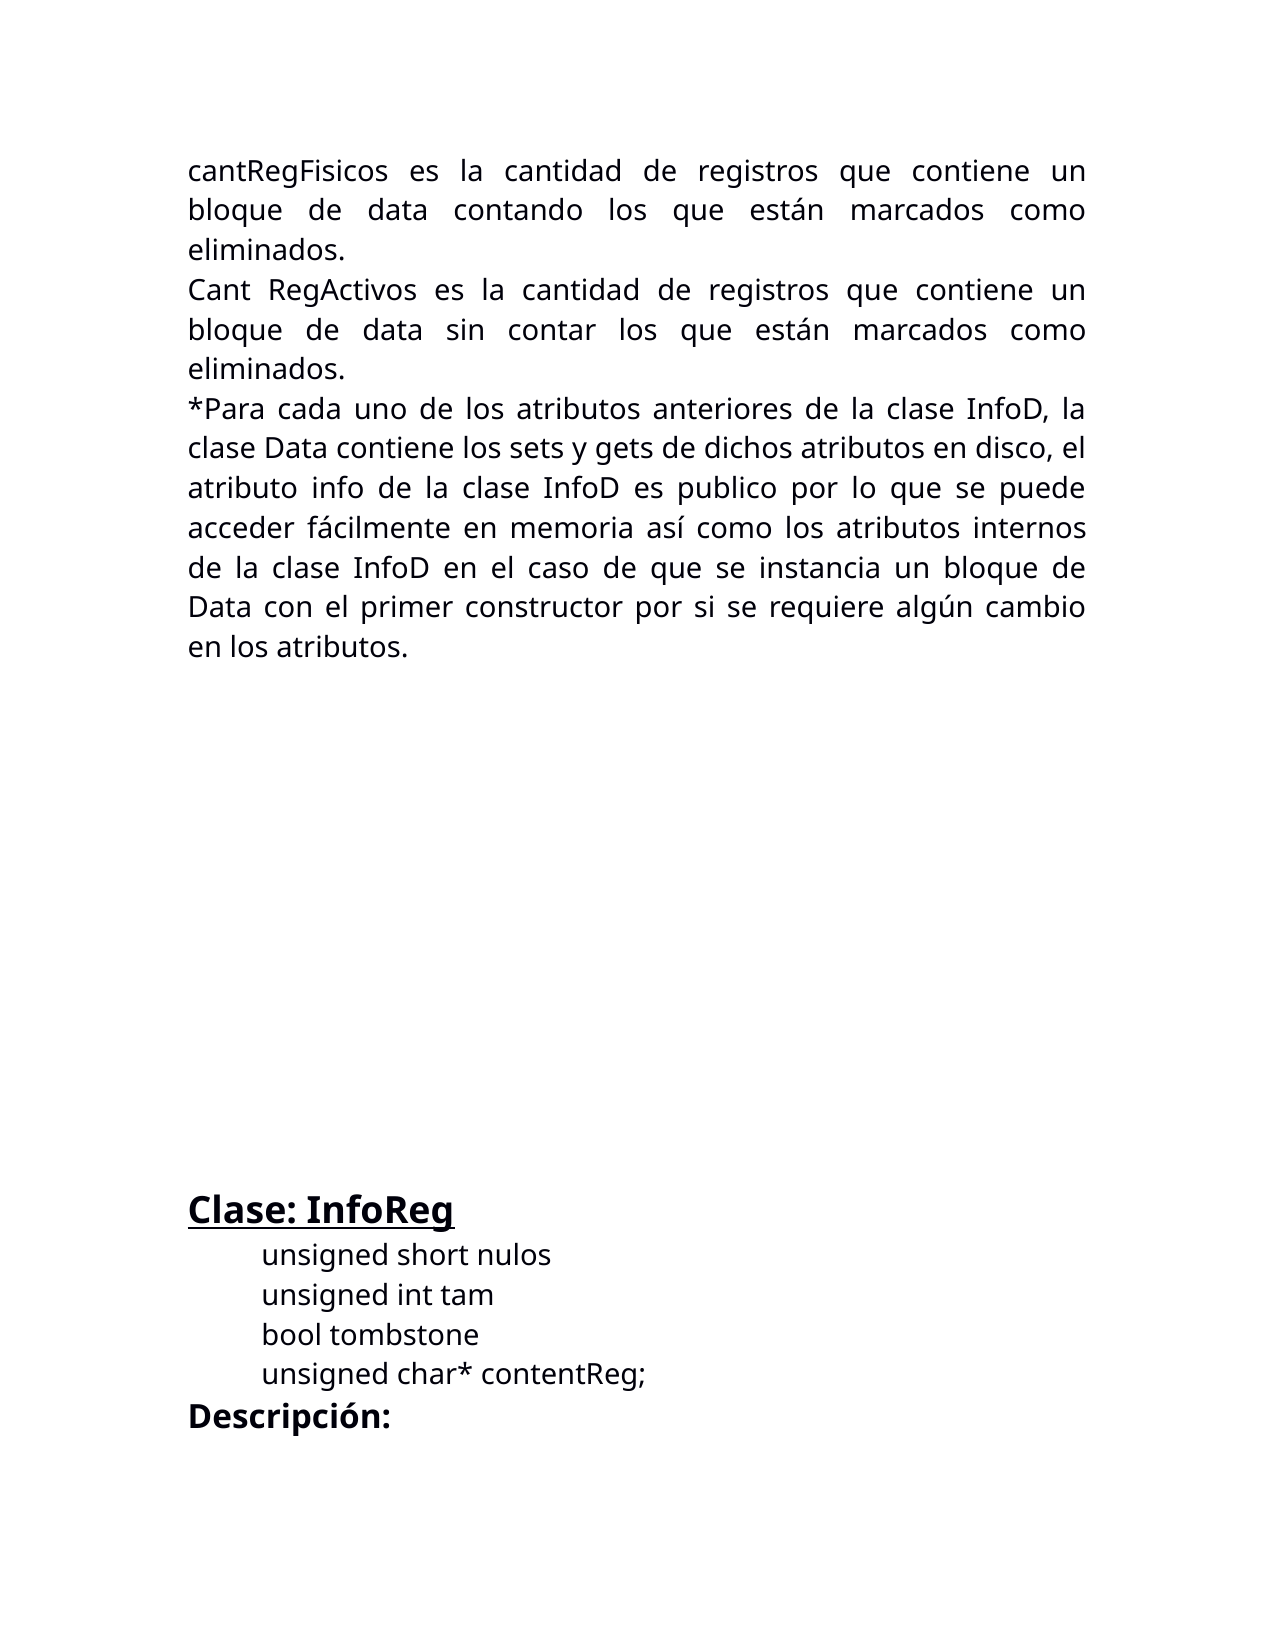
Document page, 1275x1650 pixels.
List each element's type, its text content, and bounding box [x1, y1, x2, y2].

text *Para cada uno de los atributos anteriores de la clase InfoD, la clase Data contiene los sets y gets de dichos atributos en disco, el atributo info de la clase InfoD es publico por lo que se puede acceder fácilmente en memoria así como los atributos internos de la clase InfoD en el caso de que se instancia un bloque de Data con el primer constructor por si se requiere algún cambio en los atributos. [187, 388, 1087, 666]
text Cant RegActivos es la cantidad de registros que contiene un bloque de data sin contar los que están marcados como eliminados. [187, 269, 1087, 388]
text bool tombstone [187, 1314, 1087, 1353]
text Clase: InfoReg [187, 1183, 1087, 1234]
text unsigned int tam [187, 1274, 1087, 1314]
text Descripción: [187, 1393, 1087, 1439]
text cantRegFisicos es la cantidad de registros que contiene un bloque de data contando los que están marcados como eliminados. [187, 150, 1087, 269]
text unsigned short nulos [187, 1234, 1087, 1274]
text unsigned char* contentReg; [187, 1353, 1087, 1393]
